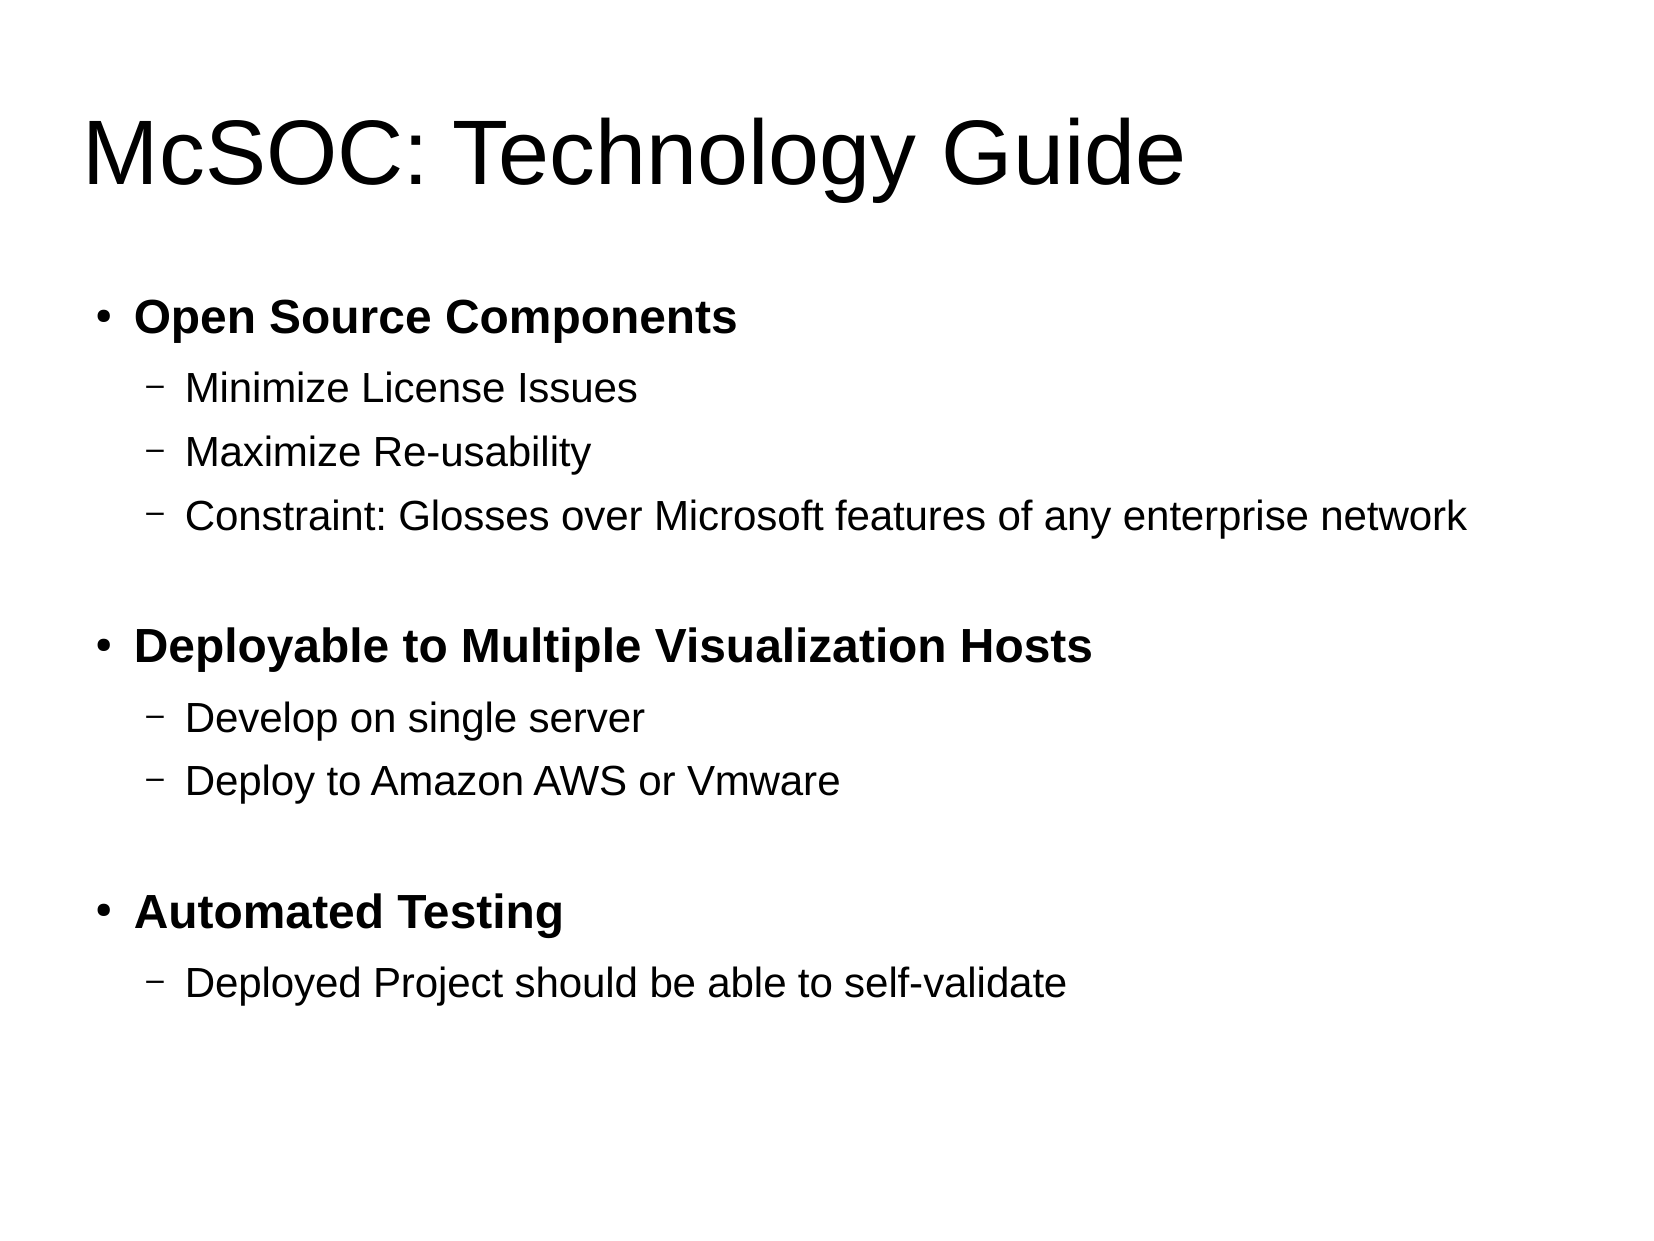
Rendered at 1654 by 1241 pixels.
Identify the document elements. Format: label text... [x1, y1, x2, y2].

list Open Source Components Minimize License Issues Maximize Re-usability Constraint: Glosses over Microsoft features of any enterprise network Deployable to Multiple Visualization Hosts Develop on single server Deploy to Amazon AWS or Vmware Automated Testing Deployed Project should be able to self-validate [82, 290, 1571, 1010]
title McSOC: Technology Guide [82, 49, 1571, 257]
